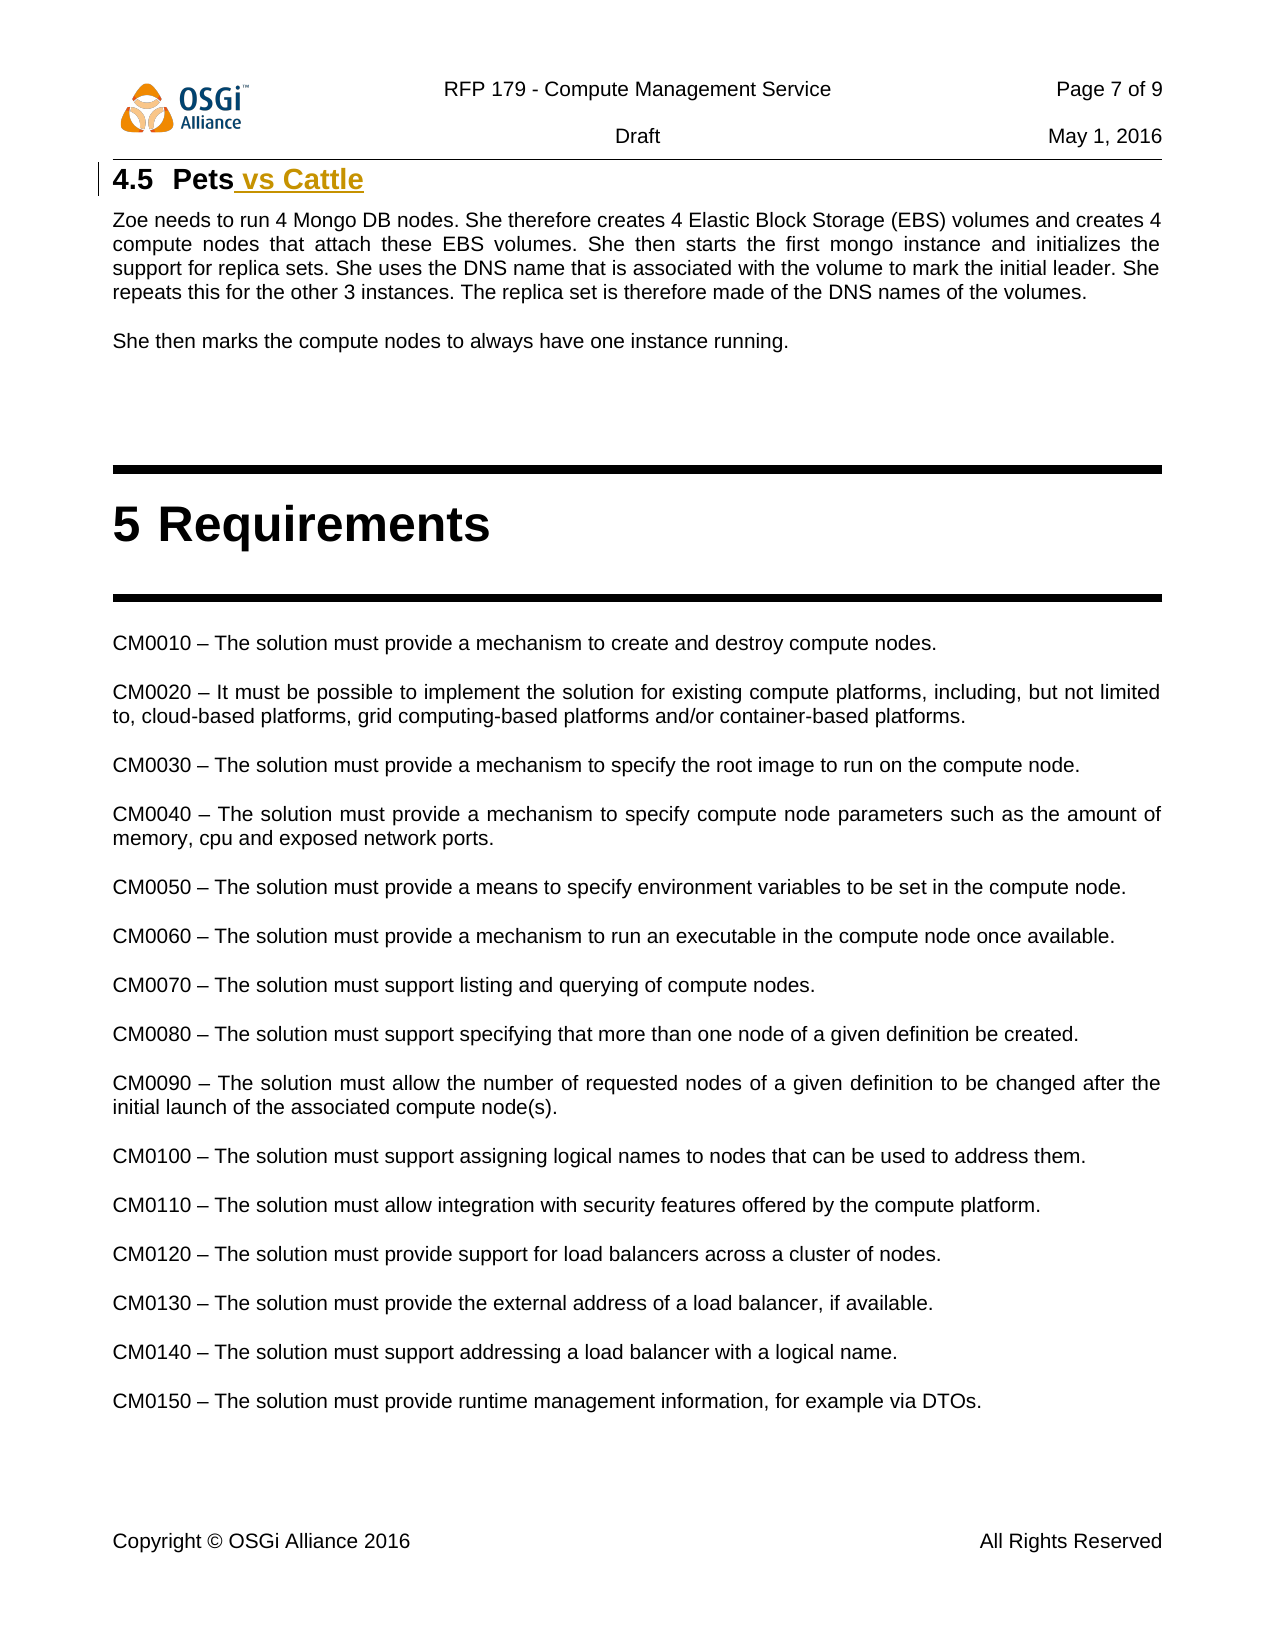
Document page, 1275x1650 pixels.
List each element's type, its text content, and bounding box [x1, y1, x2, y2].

text CM0020 – It must be possible to implement the solution for existing compute platforms, including, but not limited to, cloud-based platforms, grid computing-based platforms and/or container-based platforms. [112, 680, 1162, 728]
text CM0030 – The solution must provide a mechanism to specify the root image to run on the compute node. [112, 753, 1162, 777]
text CM0050 – The solution must provide a means to specify environment variables to be set in the compute node. [112, 875, 1162, 899]
text CM0080 – The solution must support specifying that more than one node of a given definition be created. [112, 1022, 1162, 1046]
text Zoe needs to run 4 Mongo DB nodes. She therefore creates 4 Elastic Block Storage (EBS) volumes and creates 4 compute nodes that attach these EBS volumes. She then starts the first mongo instance and initializes the support for replica sets. She uses the DNS name that is associated with the volume to mark the initial leader. She repeats this for the other 3 instances. The replica set is therefore made of the DNS names of the volumes. [112, 208, 1162, 304]
picture [113, 76, 257, 140]
text CM0140 – The solution must support addressing a load balancer with a logical name. [112, 1339, 1162, 1363]
text CM0090 – The solution must allow the number of requested nodes of a given definition to be changed after the initial launch of the associated compute node(s). [112, 1071, 1162, 1119]
text CM0040 – The solution must provide a mechanism to specify compute node parameters such as the amount of memory, cpu and exposed network ports. [112, 802, 1162, 850]
text CM0150 – The solution must provide runtime management information, for example via DTOs. [112, 1388, 1162, 1412]
subtitle Pets vs Cattle [112, 160, 1162, 196]
text CM0010 – The solution must provide a mechanism to create and destroy compute nodes. [112, 631, 1162, 655]
text CM0100 – The solution must support assigning logical names to nodes that can be used to address them. [112, 1144, 1162, 1168]
text CM0060 – The solution must provide a mechanism to run an executable in the compute node once available. [112, 924, 1162, 948]
text CM0120 – The solution must provide support for load balancers across a cluster of nodes. [112, 1242, 1162, 1266]
text CM0130 – The solution must provide the external address of a load balancer, if available. [112, 1291, 1162, 1314]
text CM0070 – The solution must support listing and querying of compute nodes. [112, 973, 1162, 997]
text CM0110 – The solution must allow integration with security features offered by the compute platform. [112, 1193, 1162, 1217]
text She then marks the compute nodes to always have one instance running. [112, 329, 1162, 353]
subtitle Requirements [112, 466, 1162, 602]
